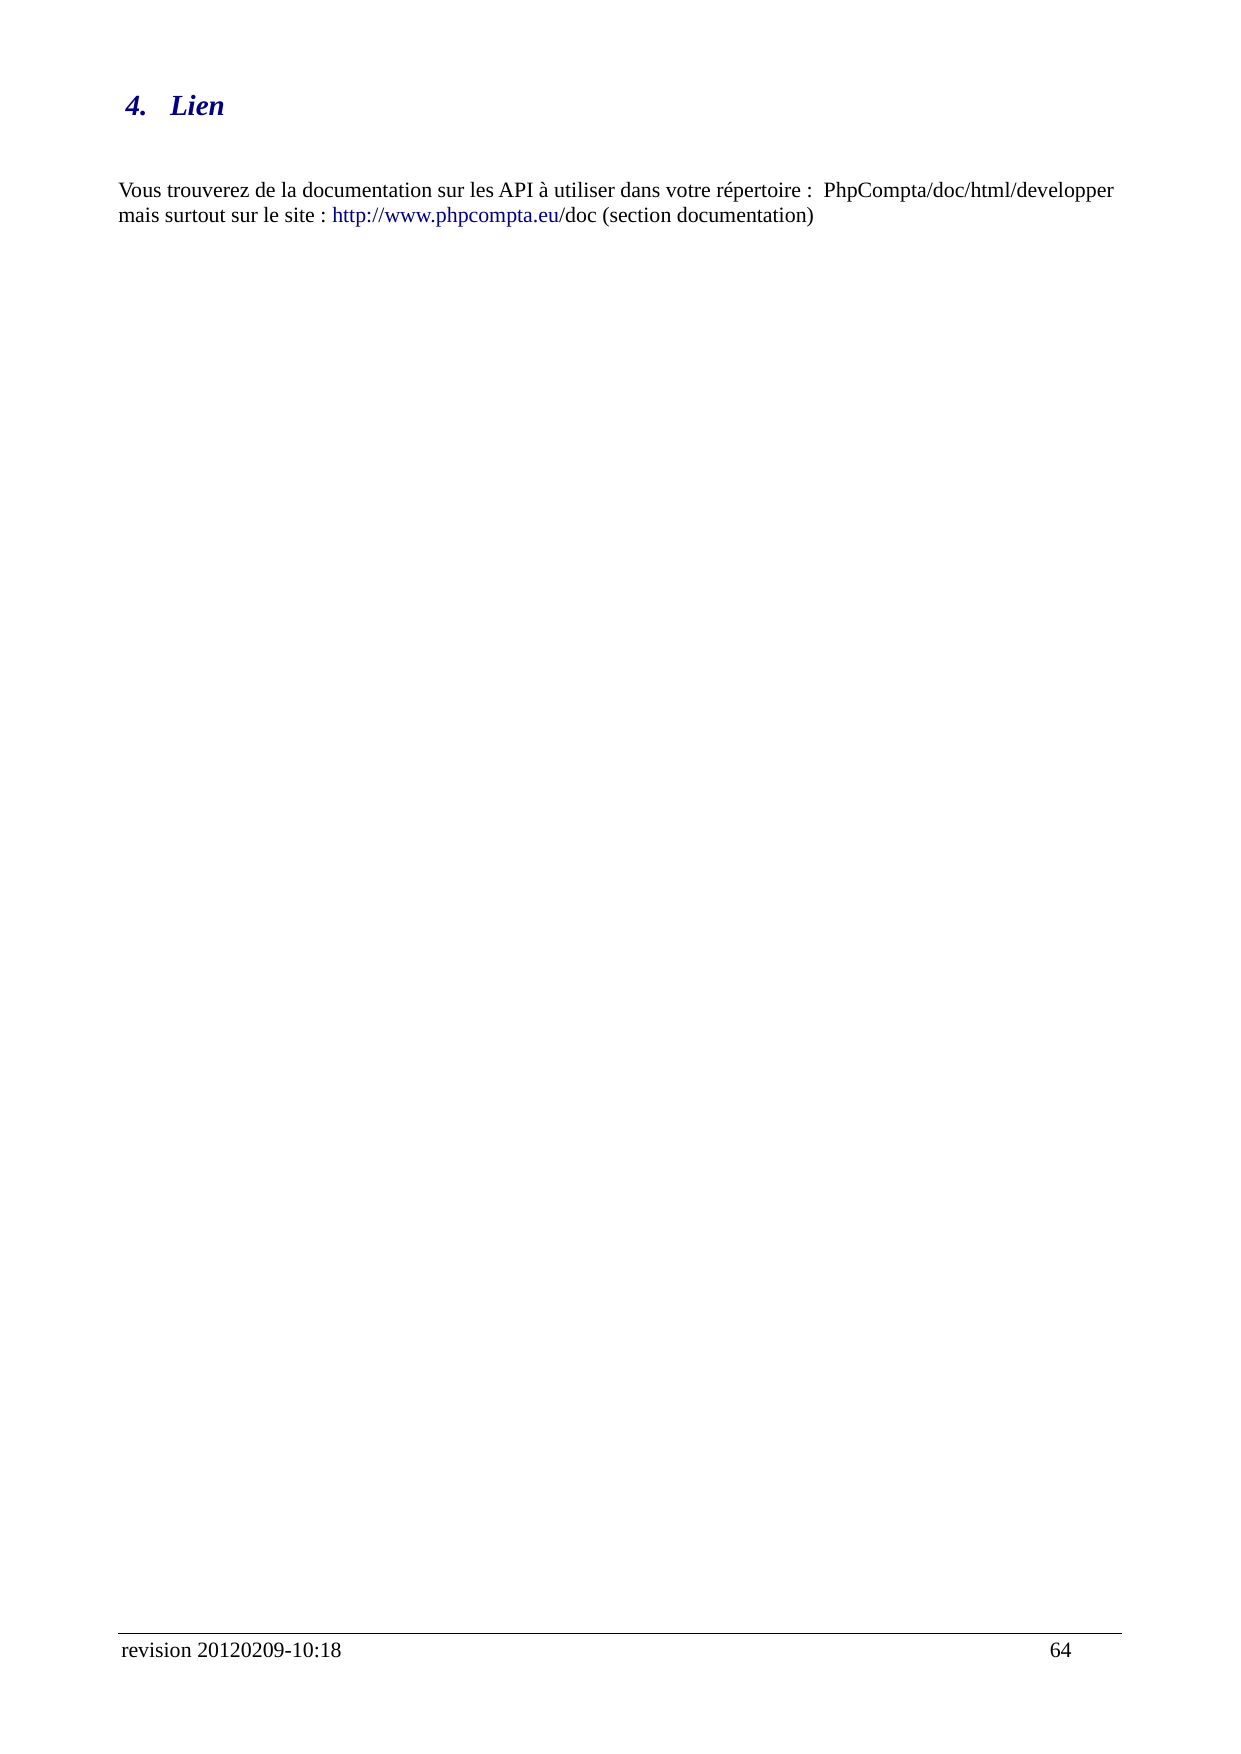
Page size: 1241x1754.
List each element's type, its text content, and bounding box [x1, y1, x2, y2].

text Vous trouverez de la documentation sur les API à utiliser dans votre répertoire : PhpCompta/doc/html/developper mais surtout sur le site : http://www.phpcompta.eu/doc (section documentation) [118, 177, 1122, 227]
subtitle Lien [118, 88, 1122, 122]
